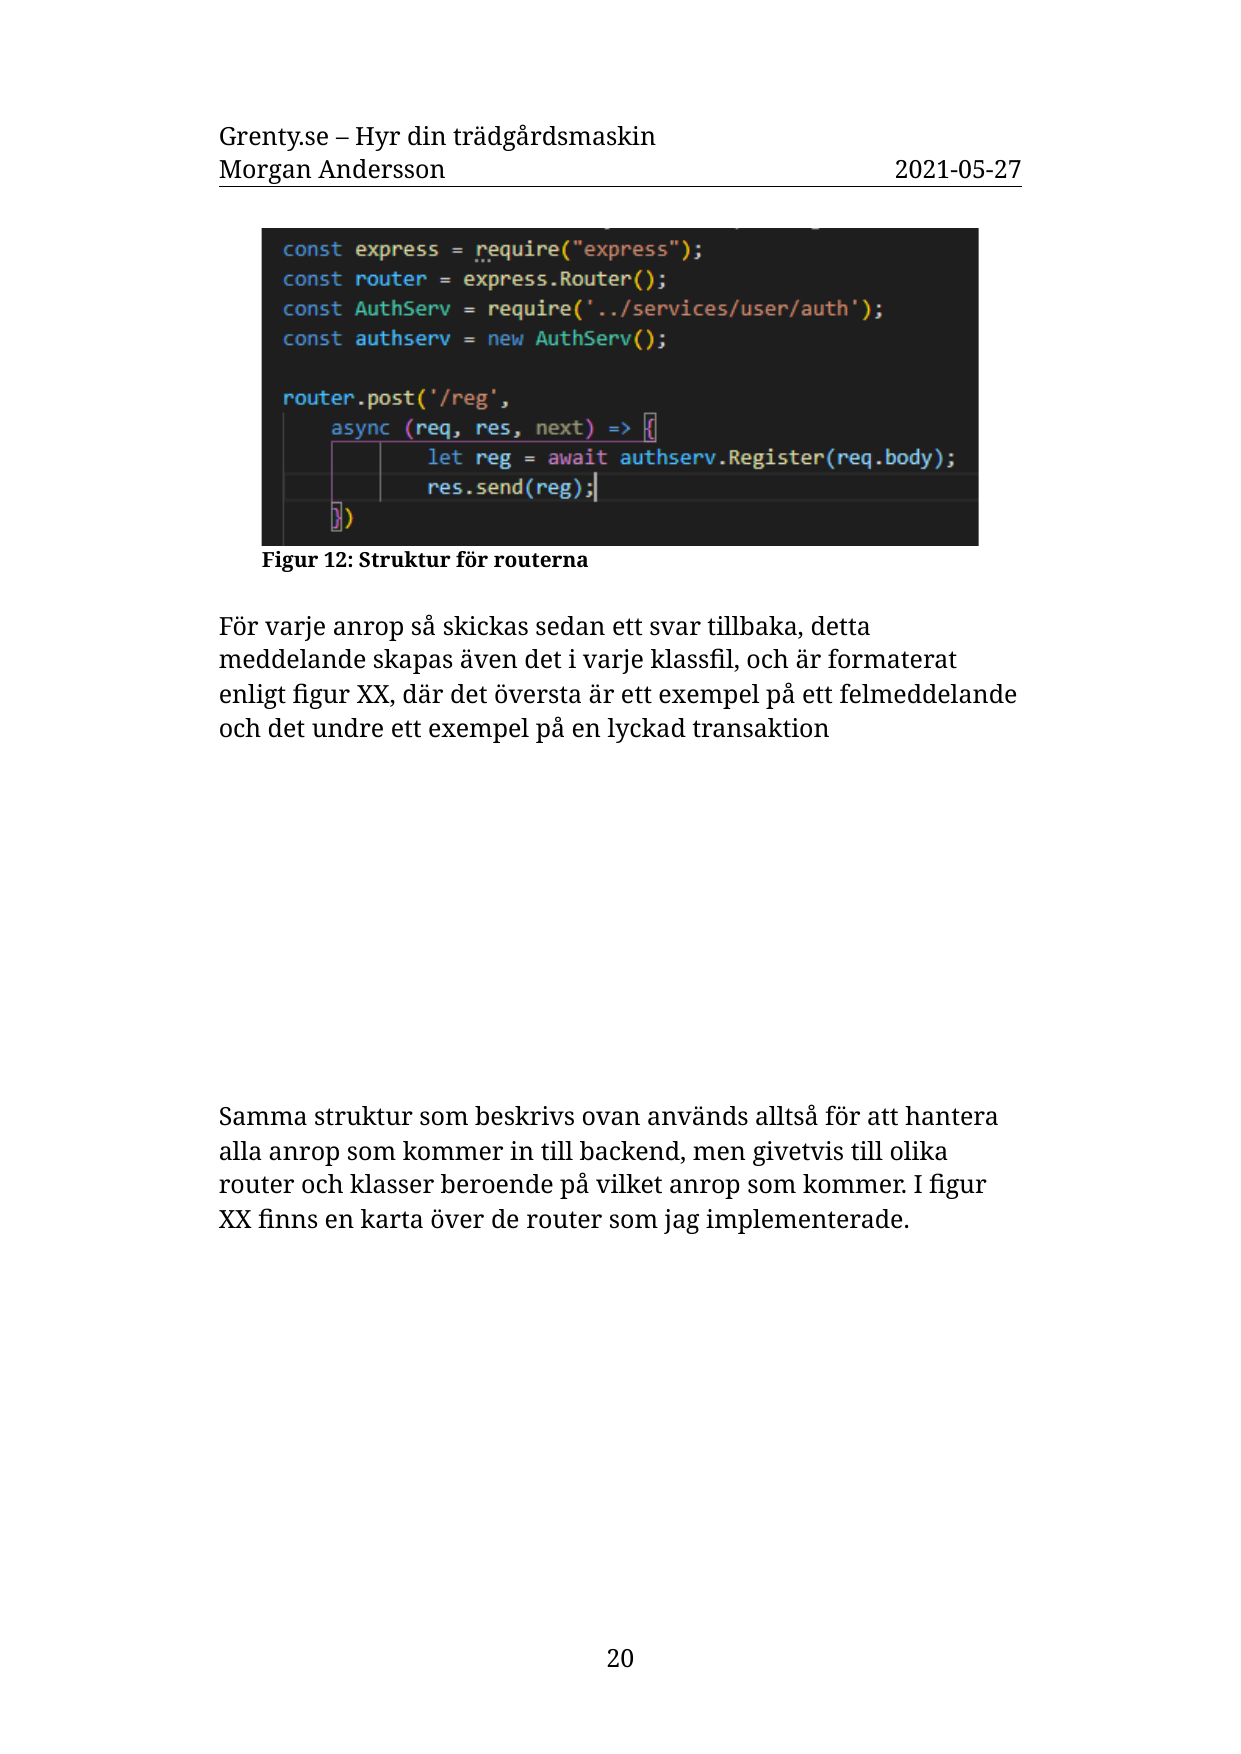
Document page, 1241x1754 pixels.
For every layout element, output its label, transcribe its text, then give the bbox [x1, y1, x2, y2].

text Figur 12: Struktur för routerna [262, 546, 979, 574]
text Samma struktur som beskrivs ovan används alltså för att hantera alla anrop som kommer in till backend, men givetvis till olika router och klasser beroende på vilket anrop som kommer. I figur XX finns en karta över de router som jag implementerade. [218, 1099, 1022, 1235]
picture [261, 228, 979, 546]
text För varje anrop så skickas sedan ett svar tillbaka, detta meddelande skapas även det i varje klassfil, och är formaterat enligt figur XX, där det översta är ett exempel på ett felmeddelande och det undre ett exempel på en lyckad transaktion [218, 216, 1022, 744]
